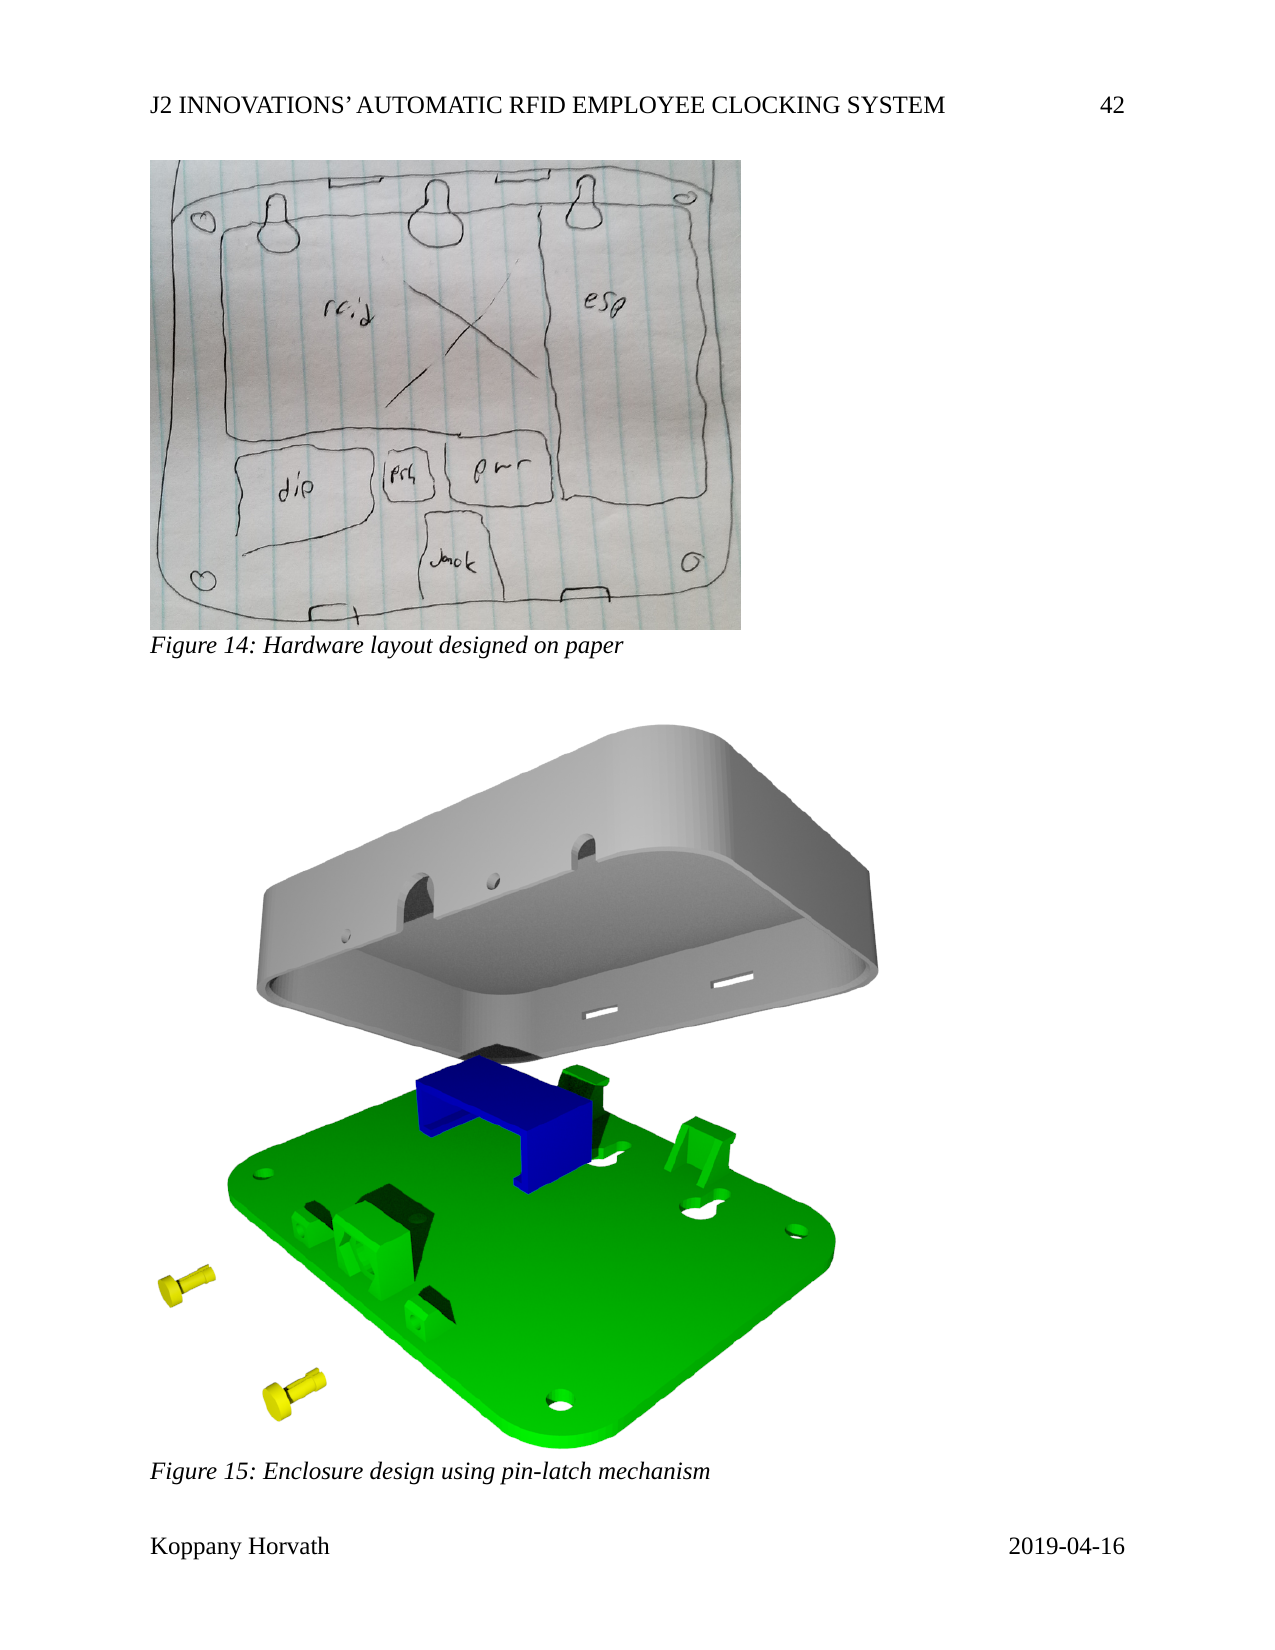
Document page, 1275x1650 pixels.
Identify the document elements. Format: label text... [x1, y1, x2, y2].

picture [150, 714, 889, 1457]
text Figure 15: Enclosure design using pin-latch mechanism [150, 1457, 888, 1485]
text Figure 14: Hardware layout designed on paper [150, 630, 741, 658]
picture [150, 160, 741, 630]
